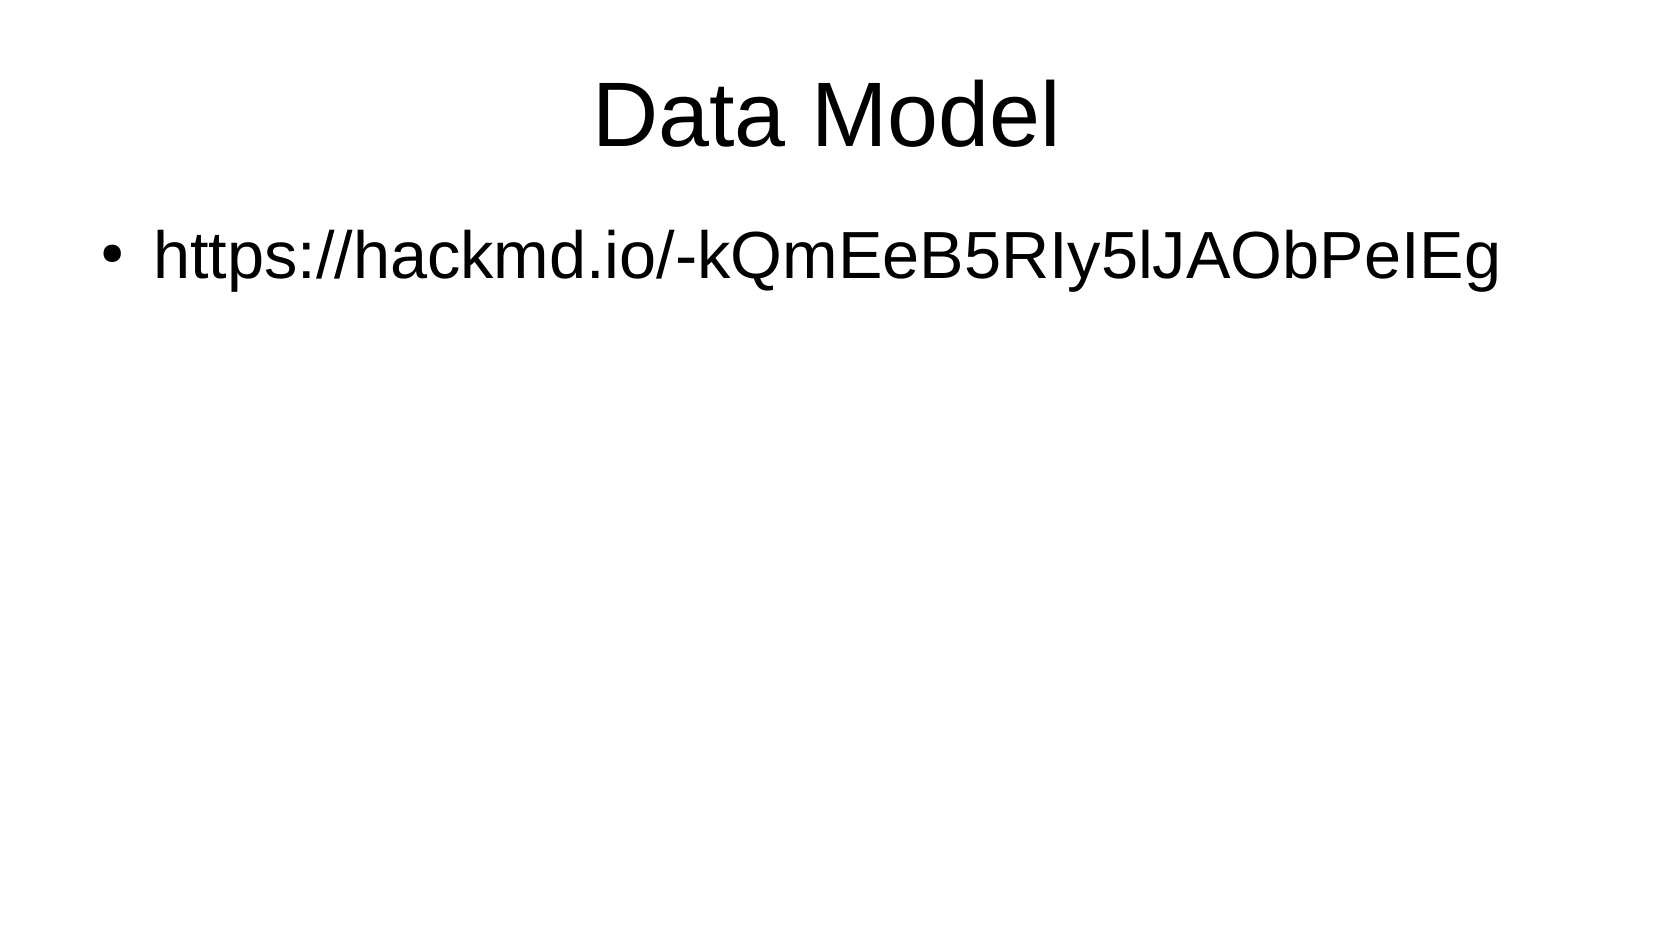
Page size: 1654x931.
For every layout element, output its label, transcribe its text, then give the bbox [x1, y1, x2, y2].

title Data Model [82, 37, 1571, 193]
list https://hackmd.io/-kQmEeB5RIy5lJAObPeIEg [82, 217, 1571, 758]
